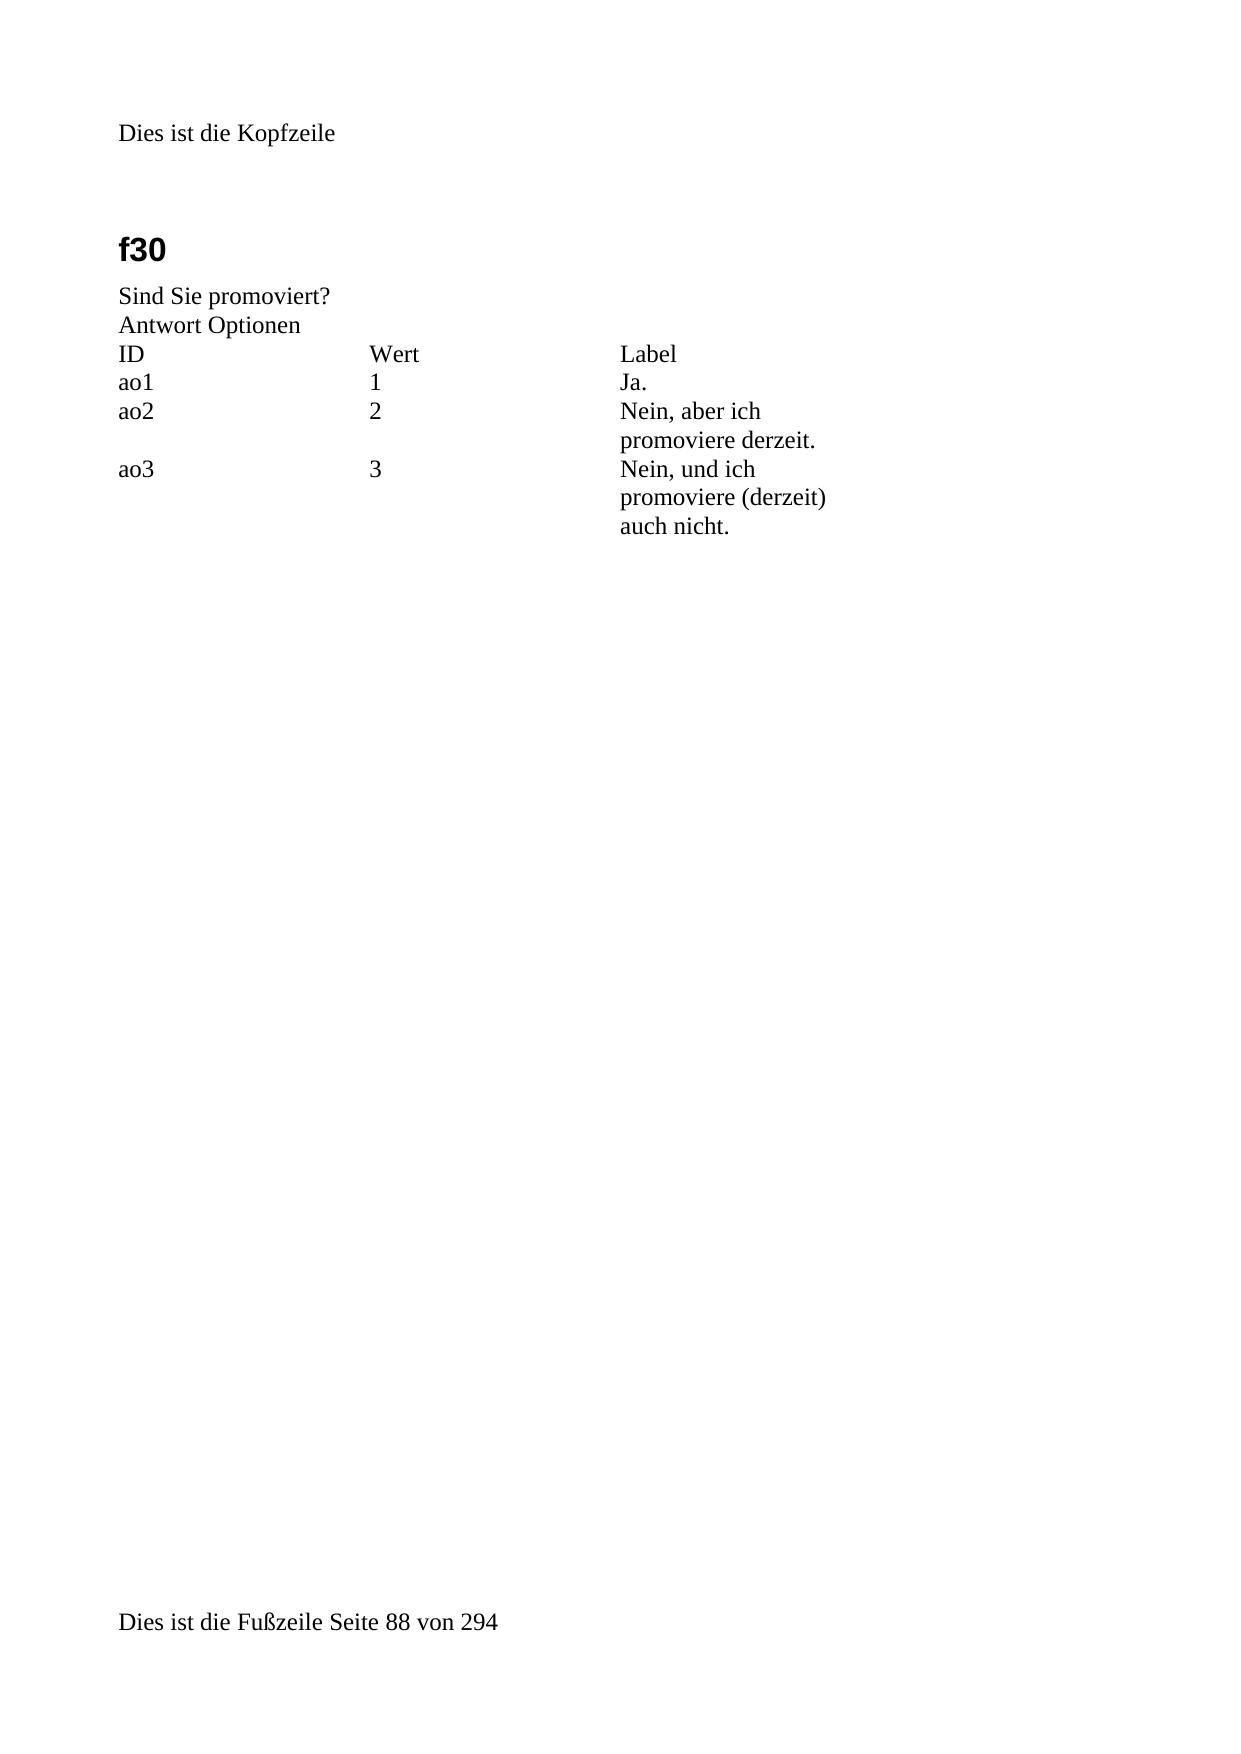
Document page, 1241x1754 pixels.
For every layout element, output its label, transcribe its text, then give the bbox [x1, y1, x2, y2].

table_header Wert [369, 339, 620, 367]
text Sind Sie promoviert? [118, 281, 1122, 310]
table_cell ao2 [118, 396, 369, 454]
table_cell 3 [369, 454, 620, 540]
text Antwort Optionen [118, 310, 1122, 339]
table_cell Nein, aber ich promoviere derzeit. [620, 396, 871, 454]
table_header Label [620, 339, 871, 367]
table_cell Nein, und ich promoviere (derzeit) auch nicht. [620, 454, 871, 540]
subtitle f30 [118, 230, 1122, 269]
table_cell Ja. [620, 368, 871, 396]
table_cell 1 [369, 368, 620, 396]
table_header ID [118, 339, 369, 367]
table_cell ao1 [118, 368, 369, 396]
table_cell 2 [369, 396, 620, 454]
table_cell ao3 [118, 454, 369, 540]
